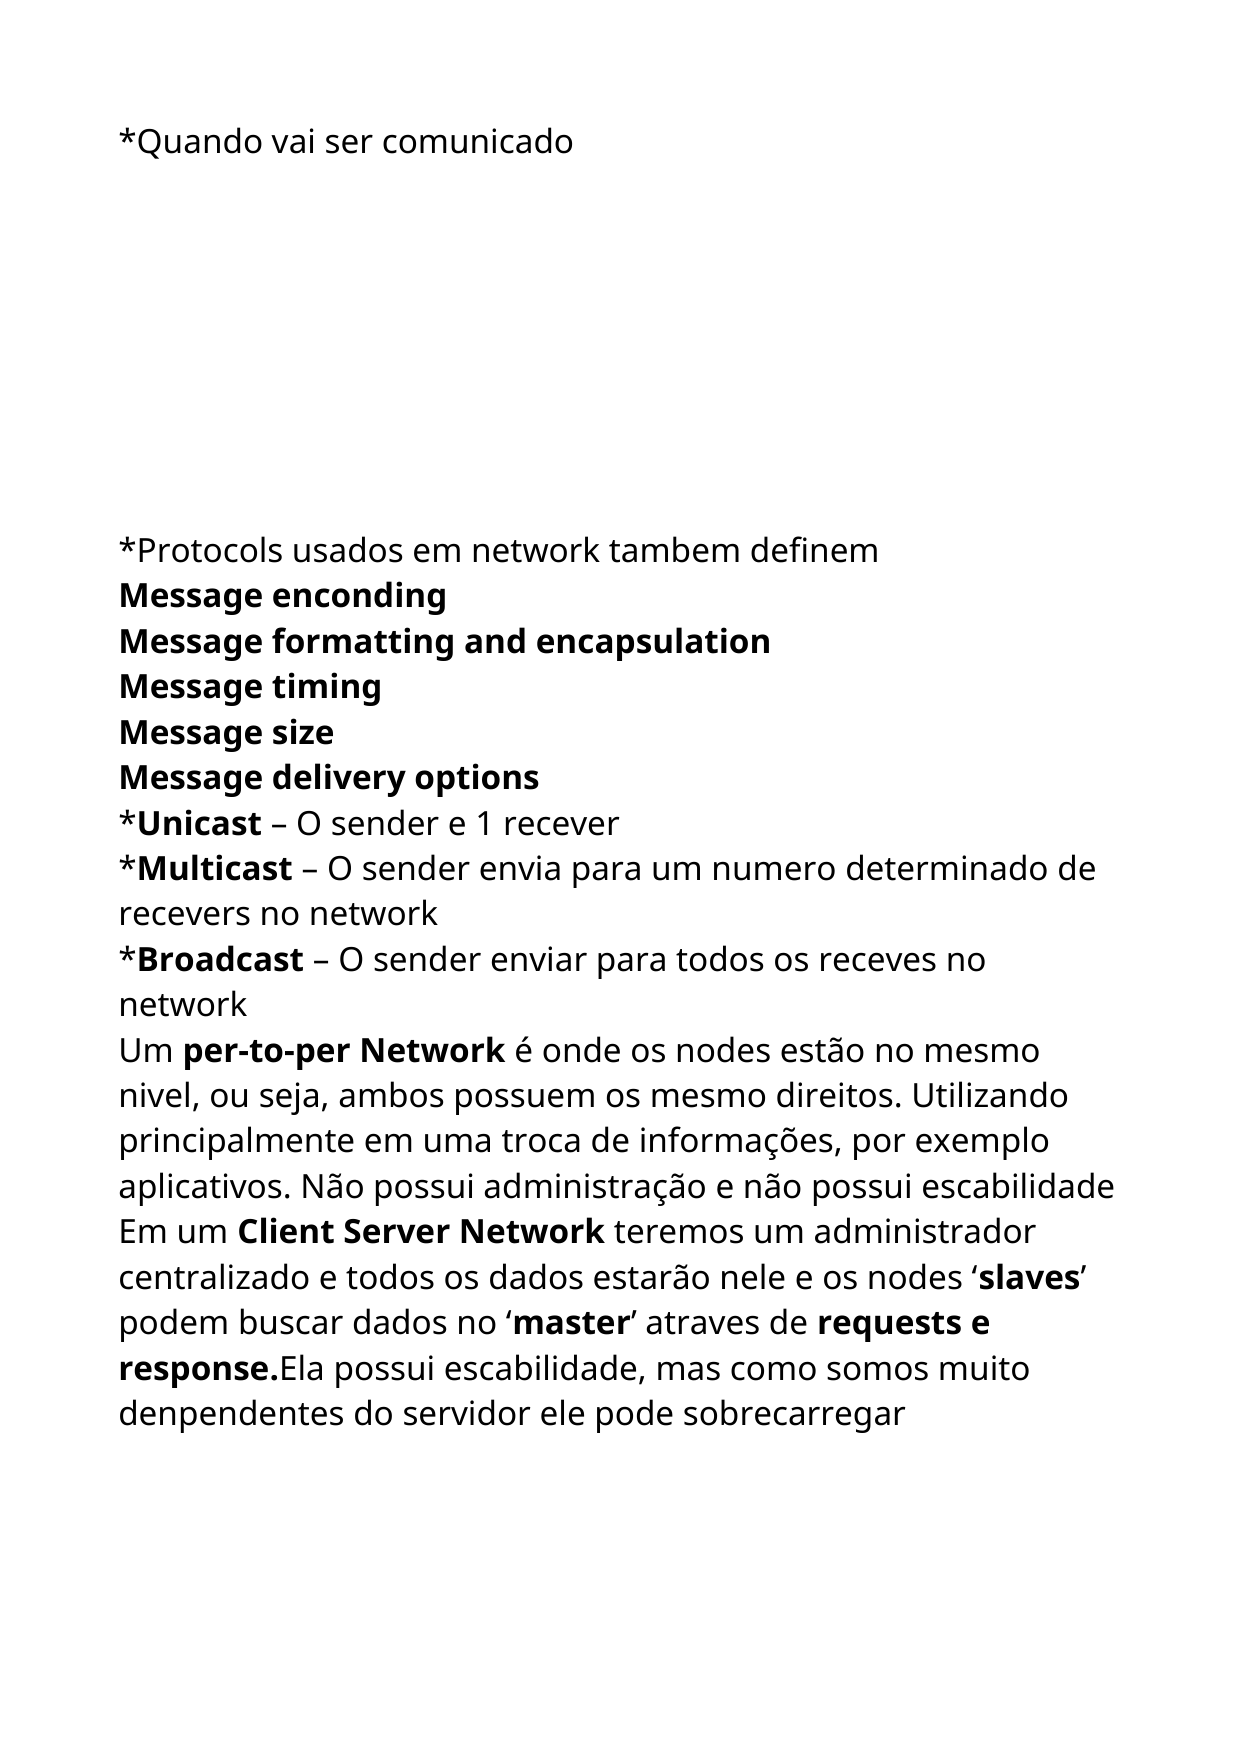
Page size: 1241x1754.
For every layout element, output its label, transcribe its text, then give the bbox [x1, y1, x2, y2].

text Message timing [118, 663, 1122, 708]
text Em um Client Server Network teremos um administrador centralizado e todos os dados estarão nele e os nodes ‘slaves’ podem buscar dados no ‘master’ atraves de requests e response.Ela possui escabilidade, mas como somos muito denpendentes do servidor ele pode sobrecarregar [118, 1208, 1122, 1435]
text *Unicast – O sender e 1 recever [118, 799, 1122, 845]
text *Multicast – O sender envia para um numero determinado de recevers no network [118, 845, 1122, 936]
text Message formatting and encapsulation [118, 618, 1122, 663]
text Message size [118, 708, 1122, 754]
text Message delivery options [118, 754, 1122, 799]
text *Protocols usados em network tambem definem [118, 527, 1122, 572]
text *Broadcast – O sender enviar para todos os receves no network [118, 936, 1122, 1026]
text Um per-to-per Network é onde os nodes estão no mesmo nivel, ou seja, ambos possuem os mesmo direitos. Utilizando principalmente em uma troca de informações, por exemplo aplicativos. Não possui administração e não possui escabilidade [118, 1026, 1122, 1208]
text *Quando vai ser comunicado [118, 118, 1122, 163]
text Message enconding [118, 572, 1122, 618]
